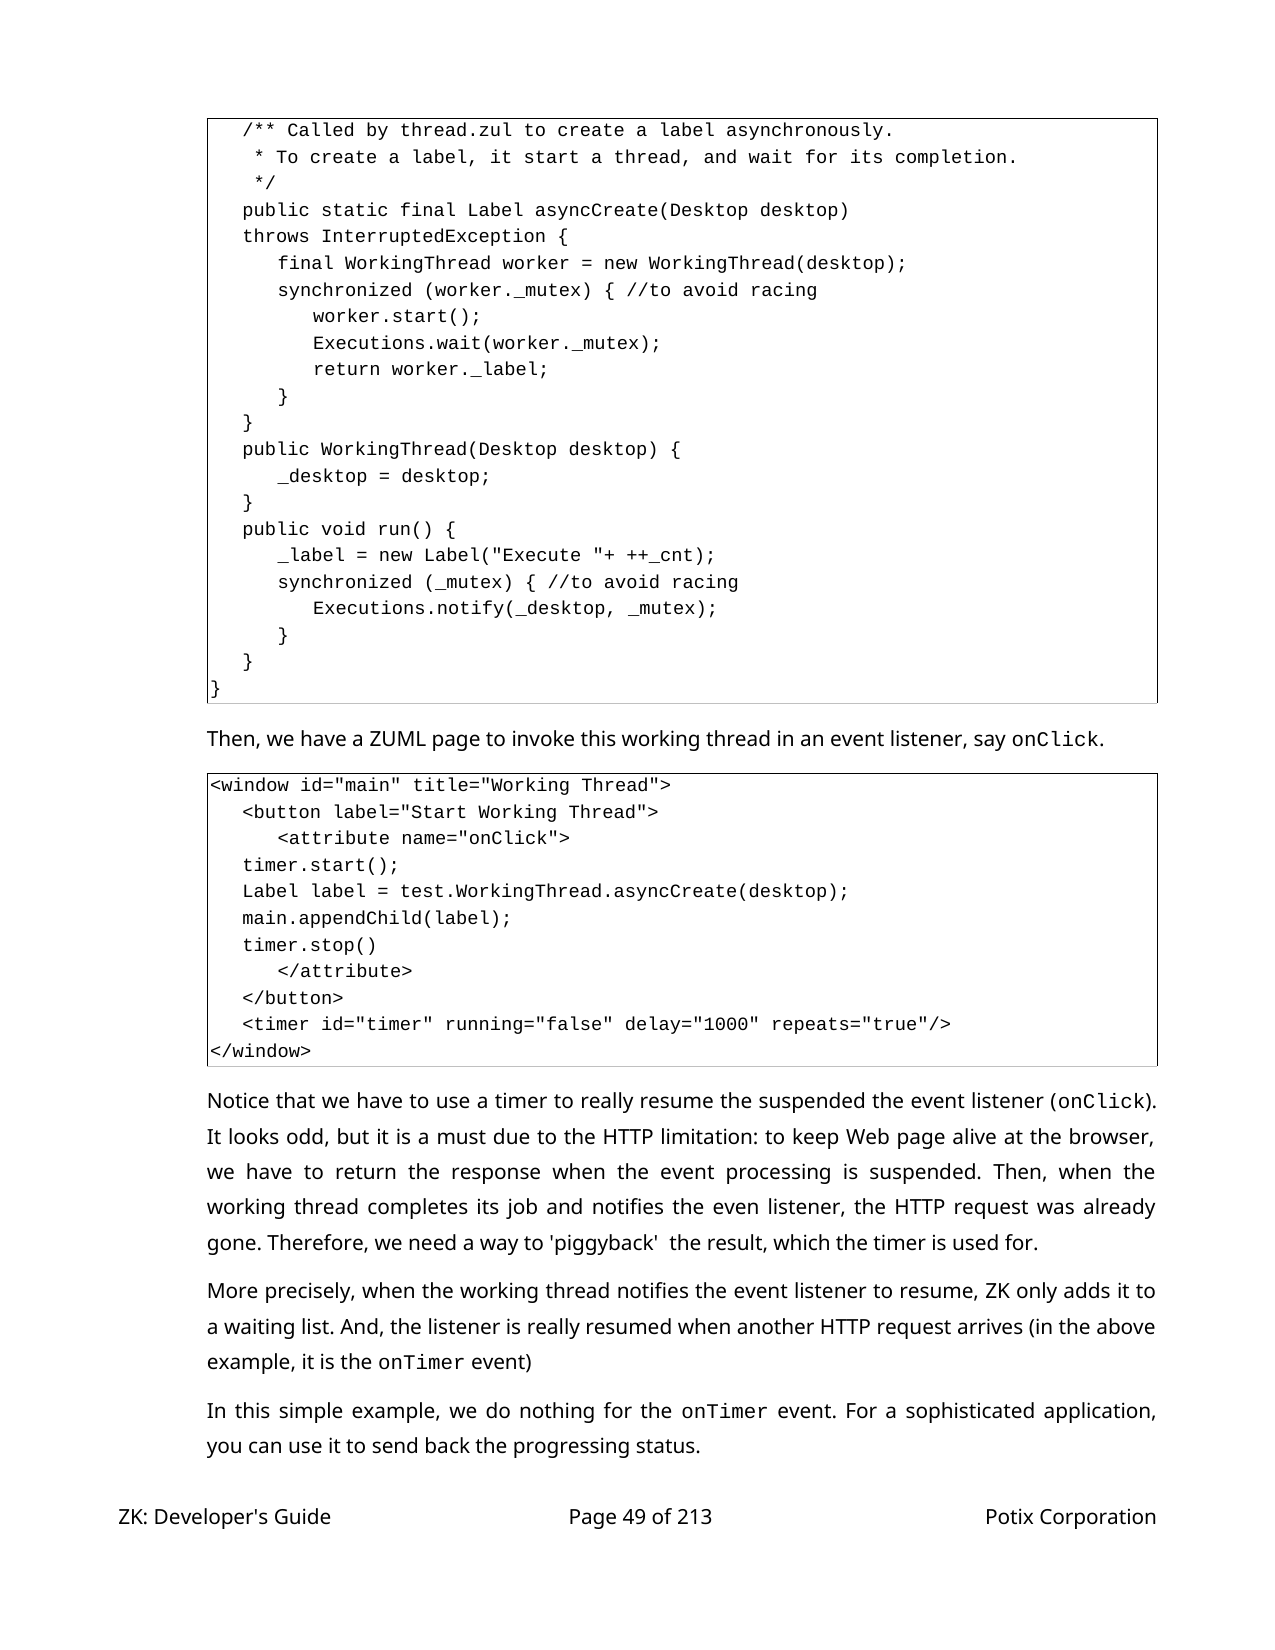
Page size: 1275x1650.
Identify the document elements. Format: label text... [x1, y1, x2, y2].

text Notice that we have to use a timer to really resume the suspended the event listener (onClick). It looks odd, but it is a must due to the HTTP limitation: to keep Web page alive at the browser, we have to return the response when the event processing is suspended. Then, when the working thread completes its job and notifies the even listener, the HTTP request was already gone. Therefore, we need a way to 'piggyback' the result, which the timer is used for. [207, 1087, 1157, 1256]
text More precisely, when the working thread notifies the event listener to resume, ZK only adds it to a waiting list. And, the listener is really resumed when another HTTP request arrives (in the above example, it is the onTimer event) [207, 1277, 1157, 1376]
text In this simple example, we do nothing for the onTimer event. For a sophisticated application, you can use it to send back the progressing status. [207, 1396, 1157, 1460]
text Then, we have a ZUML page to invoke this working thread in an event listener, say onClick. [207, 724, 1157, 752]
text /** Called by thread.zul to create a label asynchronously. * To create a label, it start a thread, and wait for its completion. */ public static final Label asyncCreate(Desktop desktop) throws InterruptedException { final WorkingThread worker = new WorkingThread(desktop); synchronized (worker._mutex) { //to avoid racing worker.start(); Executions.wait(worker._mutex); return worker._label; } } public WorkingThread(Desktop desktop) { _desktop = desktop; } public void run() { _label = new Label("Execute "+ ++_cnt); synchronized (_mutex) { //to avoid racing Executions.notify(_desktop, _mutex); } } } [208, 119, 1157, 703]
text <window id="main" title="Working Thread"> <button label="Start Working Thread"> <attribute name="onClick"> timer.start(); Label label = test.WorkingThread.asyncCreate(desktop); main.appendChild(label); timer.stop() </attribute> </button> <timer id="timer" running="false" delay="1000" repeats="true"/> </window> [208, 774, 1157, 1066]
